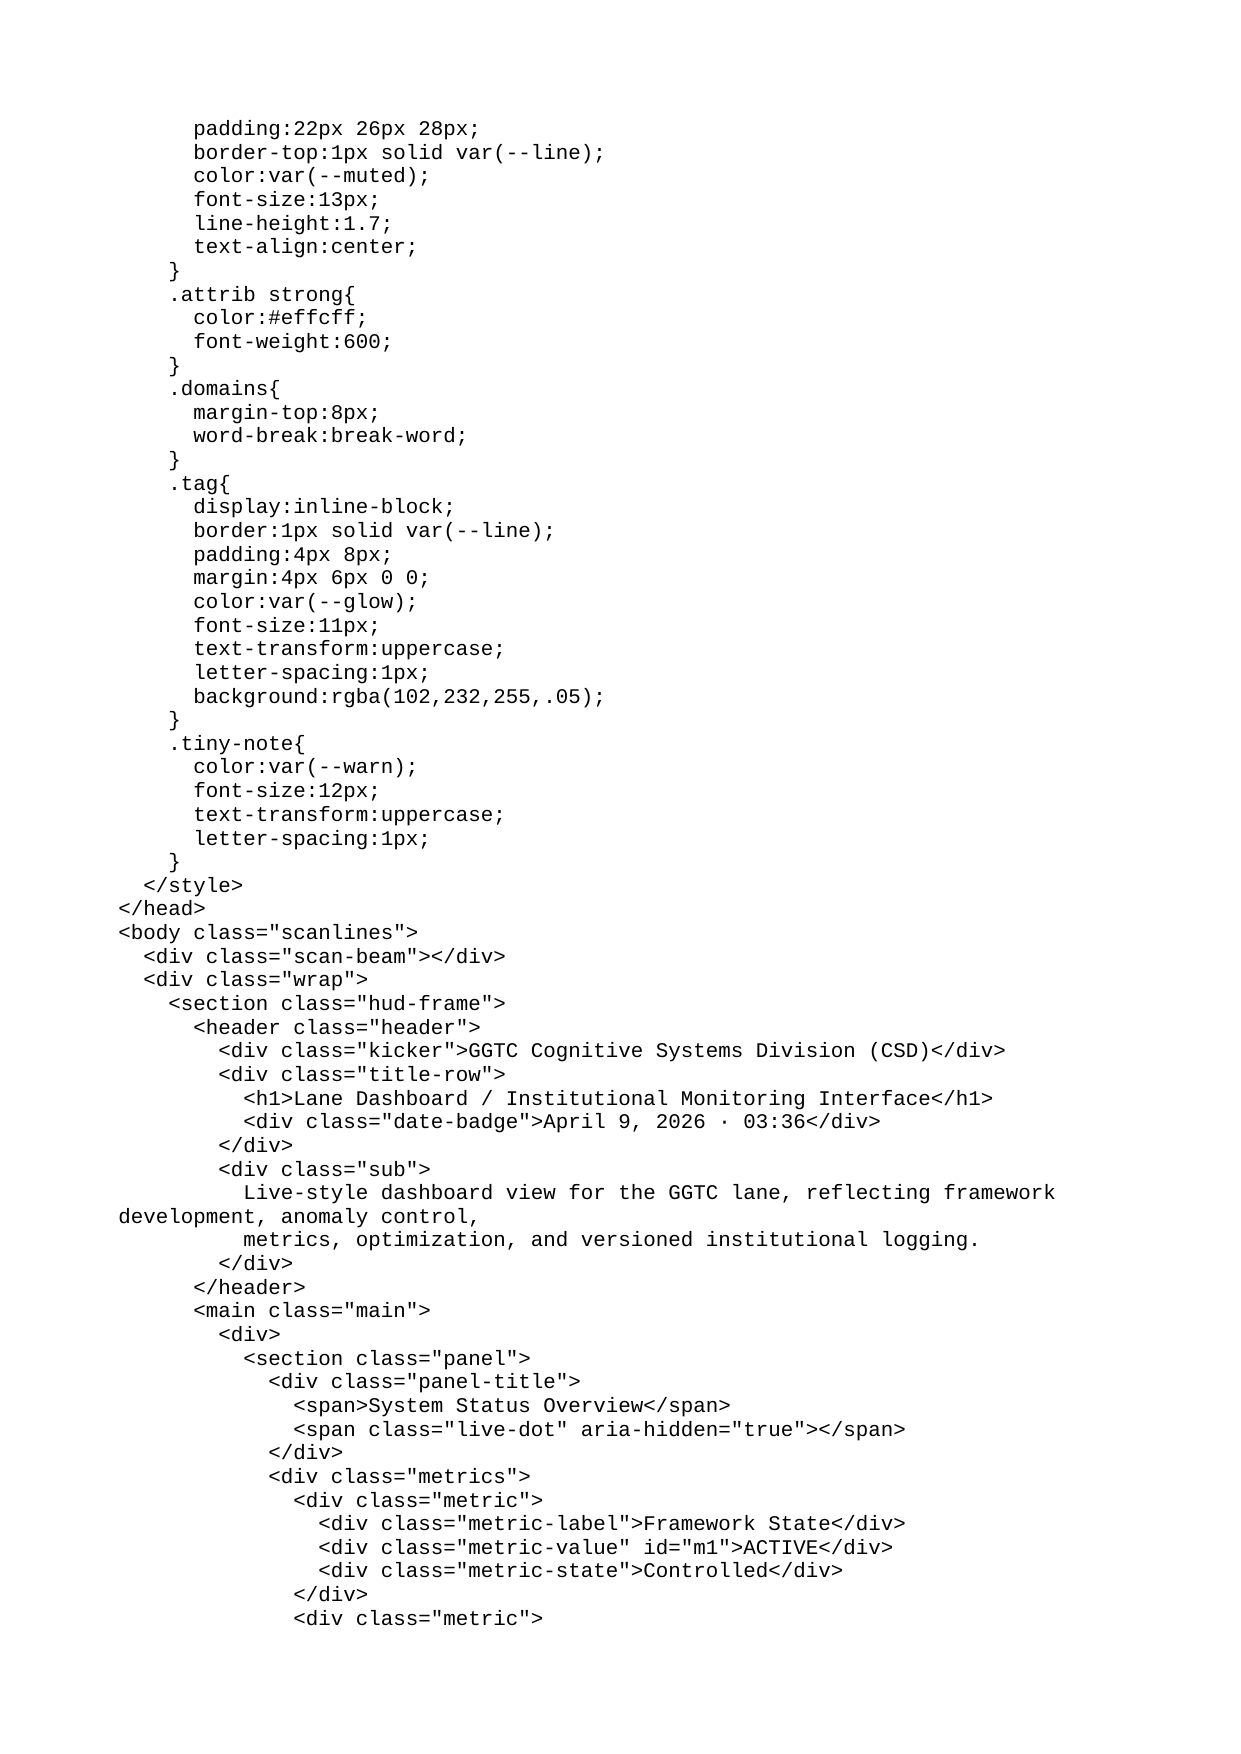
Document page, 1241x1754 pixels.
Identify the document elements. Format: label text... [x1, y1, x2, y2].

text <div class="metric-state">Controlled</div> [118, 1561, 1122, 1584]
text line-height:1.7; [118, 213, 1122, 236]
text <body class="scanlines"> [118, 922, 1122, 946]
text letter-spacing:1px; [118, 827, 1122, 851]
text .attrib strong{ [118, 284, 1122, 307]
text <div class="kicker">GGTC Cognitive Systems Division (CSD)</div> [118, 1040, 1122, 1064]
text margin-top:8px; [118, 402, 1122, 426]
text <div class="sub"> [118, 1158, 1122, 1182]
text <div class="title-row"> [118, 1064, 1122, 1088]
text color:var(--warn); [118, 757, 1122, 780]
text <div> [118, 1324, 1122, 1348]
text <div class="scan-beam"></div> [118, 946, 1122, 969]
text } [118, 260, 1122, 284]
text } [118, 709, 1122, 733]
text } [118, 354, 1122, 378]
text text-align:center; [118, 236, 1122, 260]
text <div class="panel-title"> [118, 1371, 1122, 1395]
text font-weight:600; [118, 331, 1122, 354]
text <div class="date-badge">April 9, 2026 · 03:36</div> [118, 1111, 1122, 1135]
text <div class="metrics"> [118, 1466, 1122, 1489]
text <main class="main"> [118, 1300, 1122, 1324]
text .domains{ [118, 378, 1122, 402]
text word-break:break-word; [118, 426, 1122, 449]
text metrics, optimization, and versioned institutional logging. [118, 1229, 1122, 1253]
text </div> [118, 1584, 1122, 1608]
text </div> [118, 1253, 1122, 1277]
text display:inline-block; [118, 496, 1122, 520]
text background:rgba(102,232,255,.05); [118, 686, 1122, 709]
text letter-spacing:1px; [118, 662, 1122, 686]
text </style> [118, 875, 1122, 898]
text </header> [118, 1277, 1122, 1300]
text <div class="metric"> [118, 1489, 1122, 1513]
text text-transform:uppercase; [118, 638, 1122, 662]
text <h1>Lane Dashboard / Institutional Monitoring Interface</h1> [118, 1088, 1122, 1111]
text border-top:1px solid var(--line); [118, 142, 1122, 165]
text </head> [118, 898, 1122, 922]
text color:#effcff; [118, 307, 1122, 331]
text text-transform:uppercase; [118, 804, 1122, 827]
text padding:4px 8px; [118, 544, 1122, 567]
text border:1px solid var(--line); [118, 520, 1122, 544]
text .tiny-note{ [118, 733, 1122, 757]
text <div class="metric-label">Framework State</div> [118, 1513, 1122, 1537]
text <header class="header"> [118, 1017, 1122, 1040]
text font-size:12px; [118, 780, 1122, 804]
text <span>System Status Overview</span> [118, 1395, 1122, 1419]
text </div> [118, 1442, 1122, 1466]
text color:var(--glow); [118, 591, 1122, 615]
text color:var(--muted); [118, 165, 1122, 189]
text font-size:13px; [118, 189, 1122, 213]
text .tag{ [118, 473, 1122, 496]
text <span class="live-dot" aria-hidden="true"></span> [118, 1419, 1122, 1442]
text <section class="panel"> [118, 1348, 1122, 1371]
text font-size:11px; [118, 615, 1122, 638]
text } [118, 449, 1122, 473]
text <div class="metric"> [118, 1608, 1122, 1631]
text <section class="hud-frame"> [118, 993, 1122, 1017]
text Live-style dashboard view for the GGTC lane, reflecting framework development, anomaly control, [118, 1182, 1122, 1229]
text </div> [118, 1135, 1122, 1158]
text } [118, 851, 1122, 875]
text <div class="metric-value" id="m1">ACTIVE</div> [118, 1537, 1122, 1561]
text margin:4px 6px 0 0; [118, 567, 1122, 591]
text padding:22px 26px 28px; [118, 118, 1122, 142]
text <div class="wrap"> [118, 969, 1122, 993]
